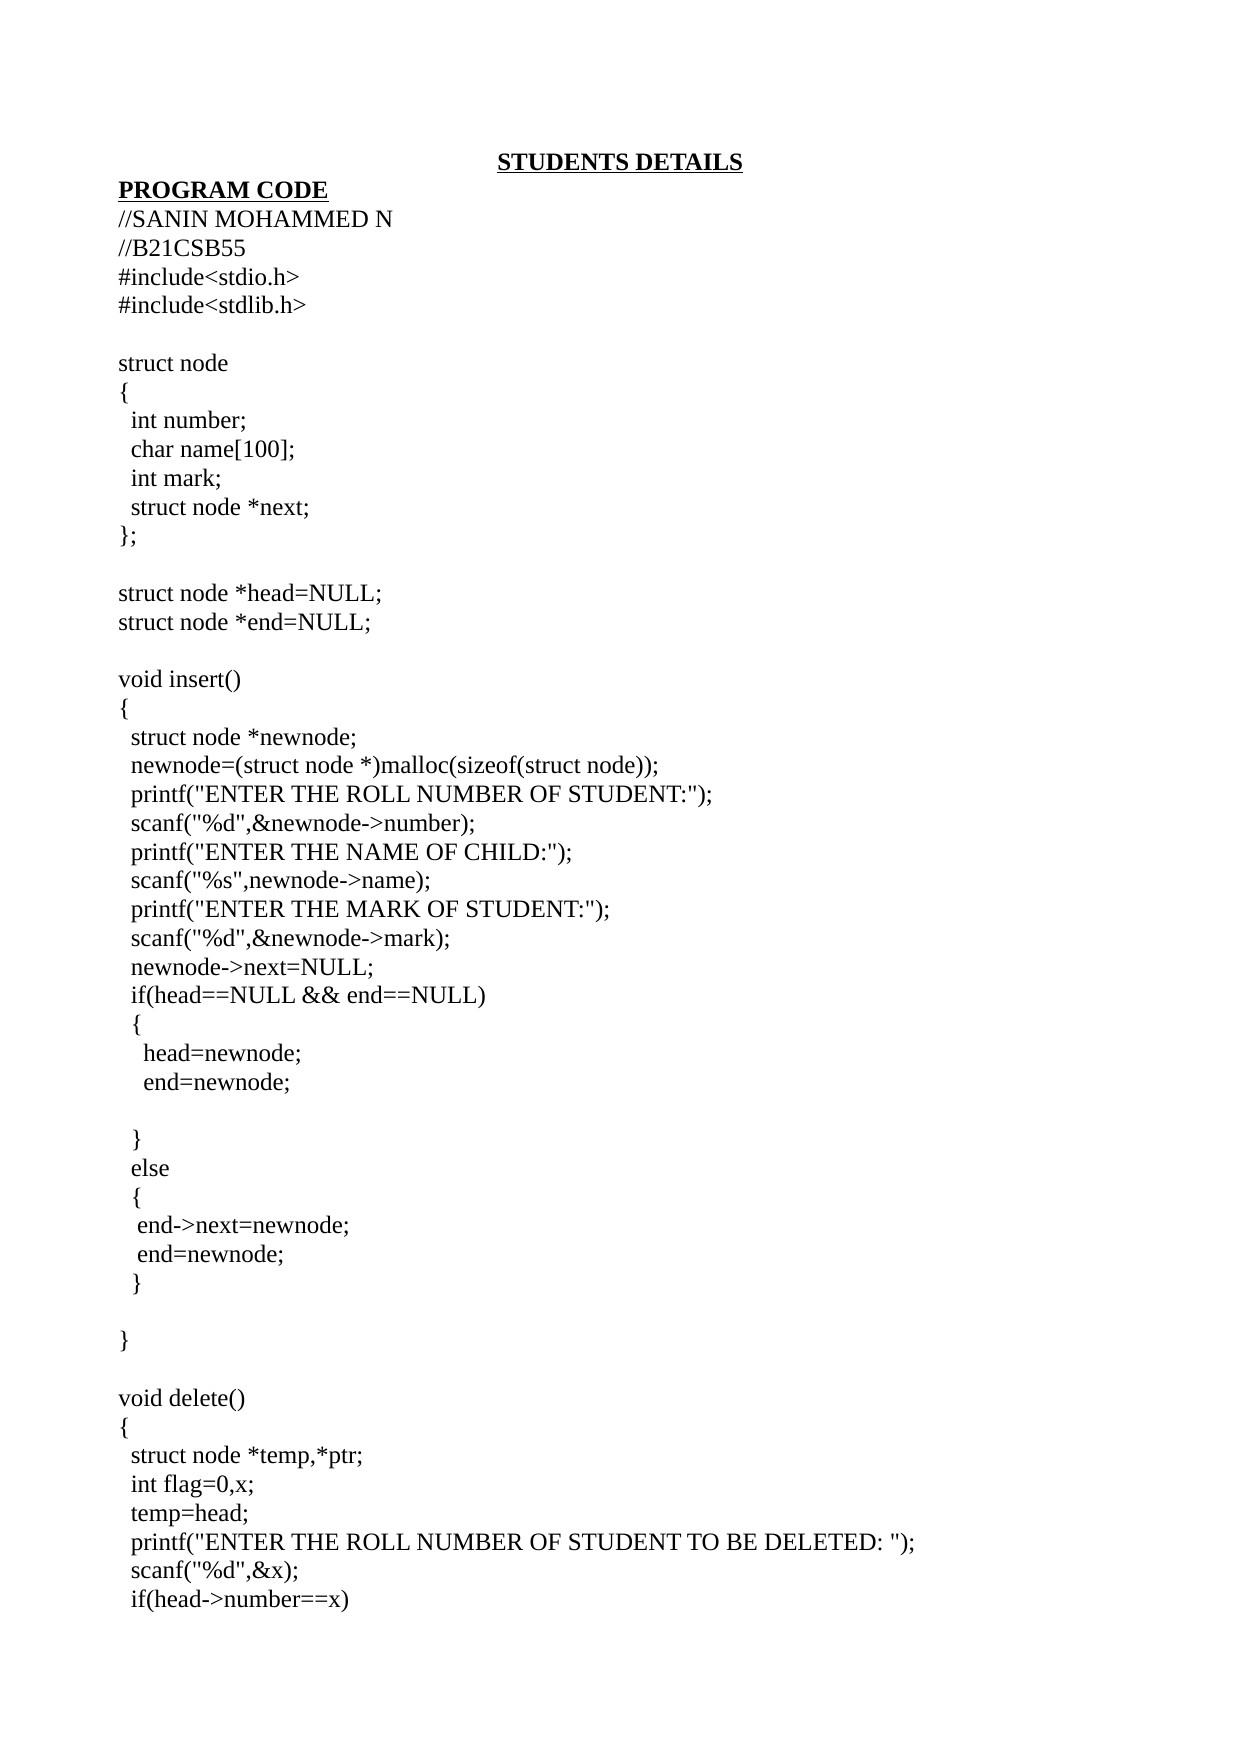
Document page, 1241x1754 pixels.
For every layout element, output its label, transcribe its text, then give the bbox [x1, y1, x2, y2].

text newnode->next=NULL; [118, 952, 1122, 981]
text struct node *next; [118, 492, 1122, 521]
text } [118, 1124, 1122, 1153]
text end->next=newnode; [118, 1211, 1122, 1239]
text newnode=(struct node *)malloc(sizeof(struct node)); [118, 751, 1122, 779]
text //SANIN MOHAMMED N [118, 204, 1122, 233]
text end=newnode; [118, 1067, 1122, 1096]
text struct node *newnode; [118, 722, 1122, 751]
text STUDENTS DETAILS [118, 147, 1122, 176]
text scanf("%d",&newnode->mark); [118, 923, 1122, 952]
text if(head==NULL && end==NULL) [118, 981, 1122, 1009]
text int flag=0,x; [118, 1469, 1122, 1498]
text } [118, 1326, 1122, 1354]
text scanf("%d",&newnode->number); [118, 808, 1122, 837]
text temp=head; [118, 1498, 1122, 1527]
text { [118, 693, 1122, 722]
text PROGRAM CODE [118, 176, 1122, 204]
text { [118, 377, 1122, 406]
text head=newnode; [118, 1038, 1122, 1067]
text printf("ENTER THE ROLL NUMBER OF STUDENT:"); [118, 779, 1122, 808]
text int mark; [118, 463, 1122, 492]
text { [118, 1412, 1122, 1441]
text struct node *end=NULL; [118, 607, 1122, 636]
text }; [118, 521, 1122, 549]
text struct node *head=NULL; [118, 578, 1122, 607]
text printf("ENTER THE NAME OF CHILD:"); [118, 837, 1122, 866]
text #include<stdlib.h> [118, 291, 1122, 319]
text if(head->number==x) [118, 1584, 1122, 1613]
text int number; [118, 406, 1122, 434]
text } [118, 1268, 1122, 1297]
text scanf("%s",newnode->name); [118, 866, 1122, 894]
text struct node *temp,*ptr; [118, 1441, 1122, 1469]
text printf("ENTER THE MARK OF STUDENT:"); [118, 894, 1122, 923]
text char name[100]; [118, 434, 1122, 463]
text void delete() [118, 1383, 1122, 1412]
text //B21CSB55 [118, 233, 1122, 262]
text end=newnode; [118, 1239, 1122, 1268]
text { [118, 1182, 1122, 1211]
text void insert() [118, 664, 1122, 693]
text #include<stdio.h> [118, 262, 1122, 291]
text printf("ENTER THE ROLL NUMBER OF STUDENT TO BE DELETED: "); [118, 1527, 1122, 1556]
text struct node [118, 348, 1122, 377]
text { [118, 1009, 1122, 1038]
text scanf("%d",&x); [118, 1556, 1122, 1584]
text else [118, 1153, 1122, 1182]
